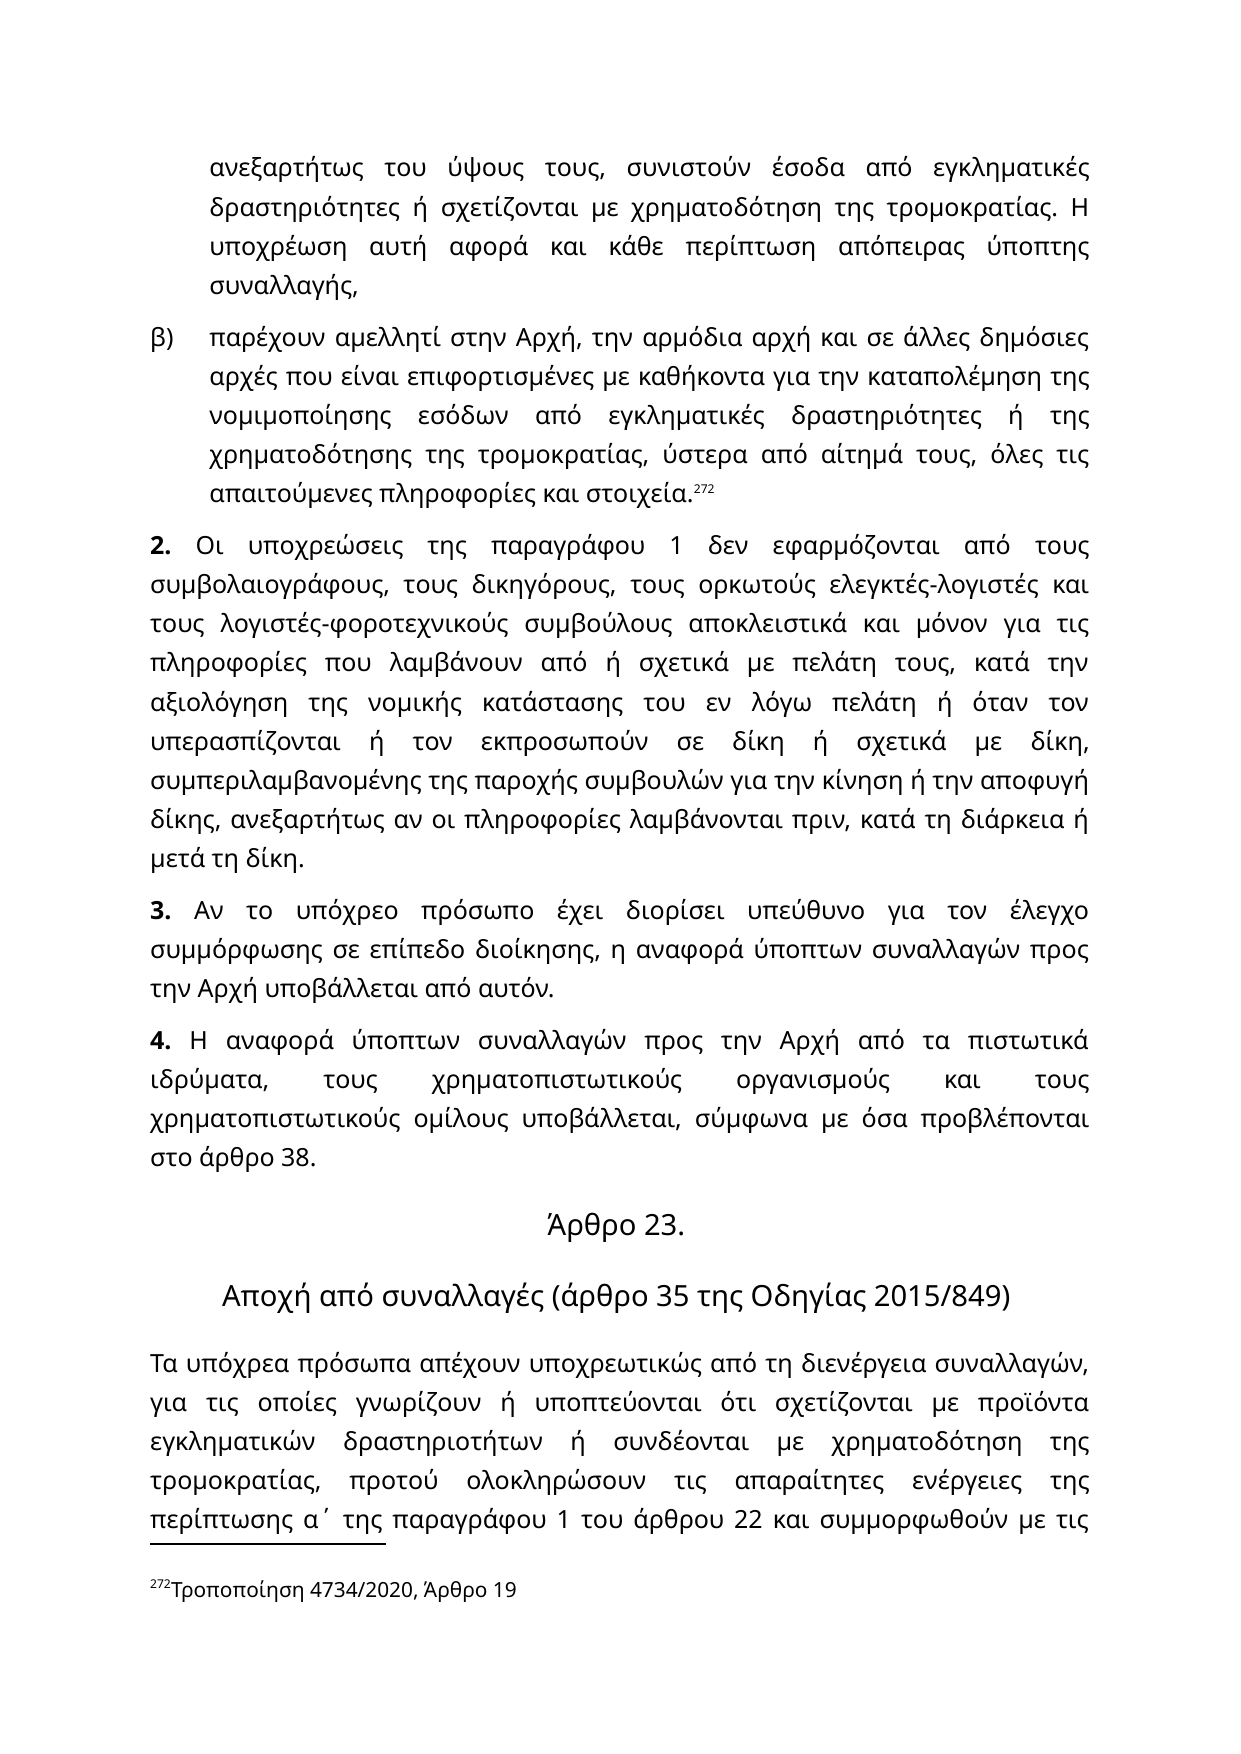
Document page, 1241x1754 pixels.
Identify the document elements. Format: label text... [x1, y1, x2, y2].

text Τροποποίηση 4734/2020, Άρθρο 19 [150, 1576, 1090, 1604]
text 2. Οι υποχρεώσεις της παραγράφου 1 δεν εφαρμόζονται από τους συμβολαιογράφους, τους δικηγόρους, τους ορκωτούς ελεγκτές-λογιστές και τους λογιστές-φοροτεχνικούς συμβούλους αποκλειστικά και μόνον για τις πληροφορίες που λαμβάνουν από ή σχετικά με πελάτη τους, κατά την αξιολόγηση της νομικής κατάστασης του εν λόγω πελάτη ή όταν τον υπερασπίζονται ή τον εκπροσωπούν σε δίκη ή σχετικά με δίκη, συμπεριλαμβανομένης της παροχής συμβουλών για την κίνηση ή την αποφυγή δίκης, ανεξαρτήτως αν οι πληροφορίες λαμβάνονται πριν, κατά τη διάρκεια ή μετά τη δίκη. [150, 527, 1090, 875]
list β) παρέχουν αμελλητί στην Αρχή, την αρμόδια αρχή και σε άλλες δημόσιες αρχές που είναι επιφορτισμένες με καθήκοντα για την καταπολέμηση της νομιμοποίησης εσόδων από εγκληματικές δραστηριότητες ή της χρηματοδότησης της τρομοκρατίας, ύστερα από αίτημά τους, όλες τις απαιτούμενες πληροφορίες και στοιχεία. [150, 319, 1090, 510]
list ανεξαρτήτως του ύψους τους, συνιστούν έσοδα από εγκληματικές δραστηριότητες ή σχετίζονται με χρηματοδότηση της τρομοκρατίας. Η υποχρέωση αυτή αφορά και κάθε περίπτωση απόπειρας ύποπτης συναλλαγής, [150, 150, 1090, 302]
text 4. Η αναφορά ύποπτων συναλλαγών προς την Αρχή από τα πιστωτικά ιδρύματα, τους χρηματοπιστωτικούς οργανισμούς και τους χρηματοπιστωτικούς ομίλους υποβάλλεται, σύμφωνα με όσα προβλέπονται στο άρθρο 38. [150, 1022, 1090, 1174]
subtitle Άρθρο 23. [150, 1204, 1090, 1244]
text 3. Αν το υπόχρεο πρόσωπο έχει διορίσει υπεύθυνο για τον έλεγχο συμμόρφωσης σε επίπεδο διοίκησης, η αναφορά ύποπτων συναλλαγών προς την Αρχή υποβάλλεται από αυτόν. [150, 892, 1090, 1005]
subtitle Αποχή από συναλλαγές (άρθρο 35 της Οδηγίας 2015/849) [150, 1275, 1090, 1314]
text Τα υπόχρεα πρόσωπα απέχουν υποχρεωτικώς από τη διενέργεια συναλλαγών, για τις οποίες γνωρίζουν ή υποπτεύονται ότι σχετίζονται με προϊόντα εγκληματικών δραστηριοτήτων ή συνδέονται με χρηματοδότηση της τρομοκρατίας, προτού ολοκληρώσουν τις απαραίτητες ενέργειες της περίπτωσης α΄ της παραγράφου 1 του άρθρου 22 και συμμορφωθούν με τις [150, 1345, 1090, 1536]
